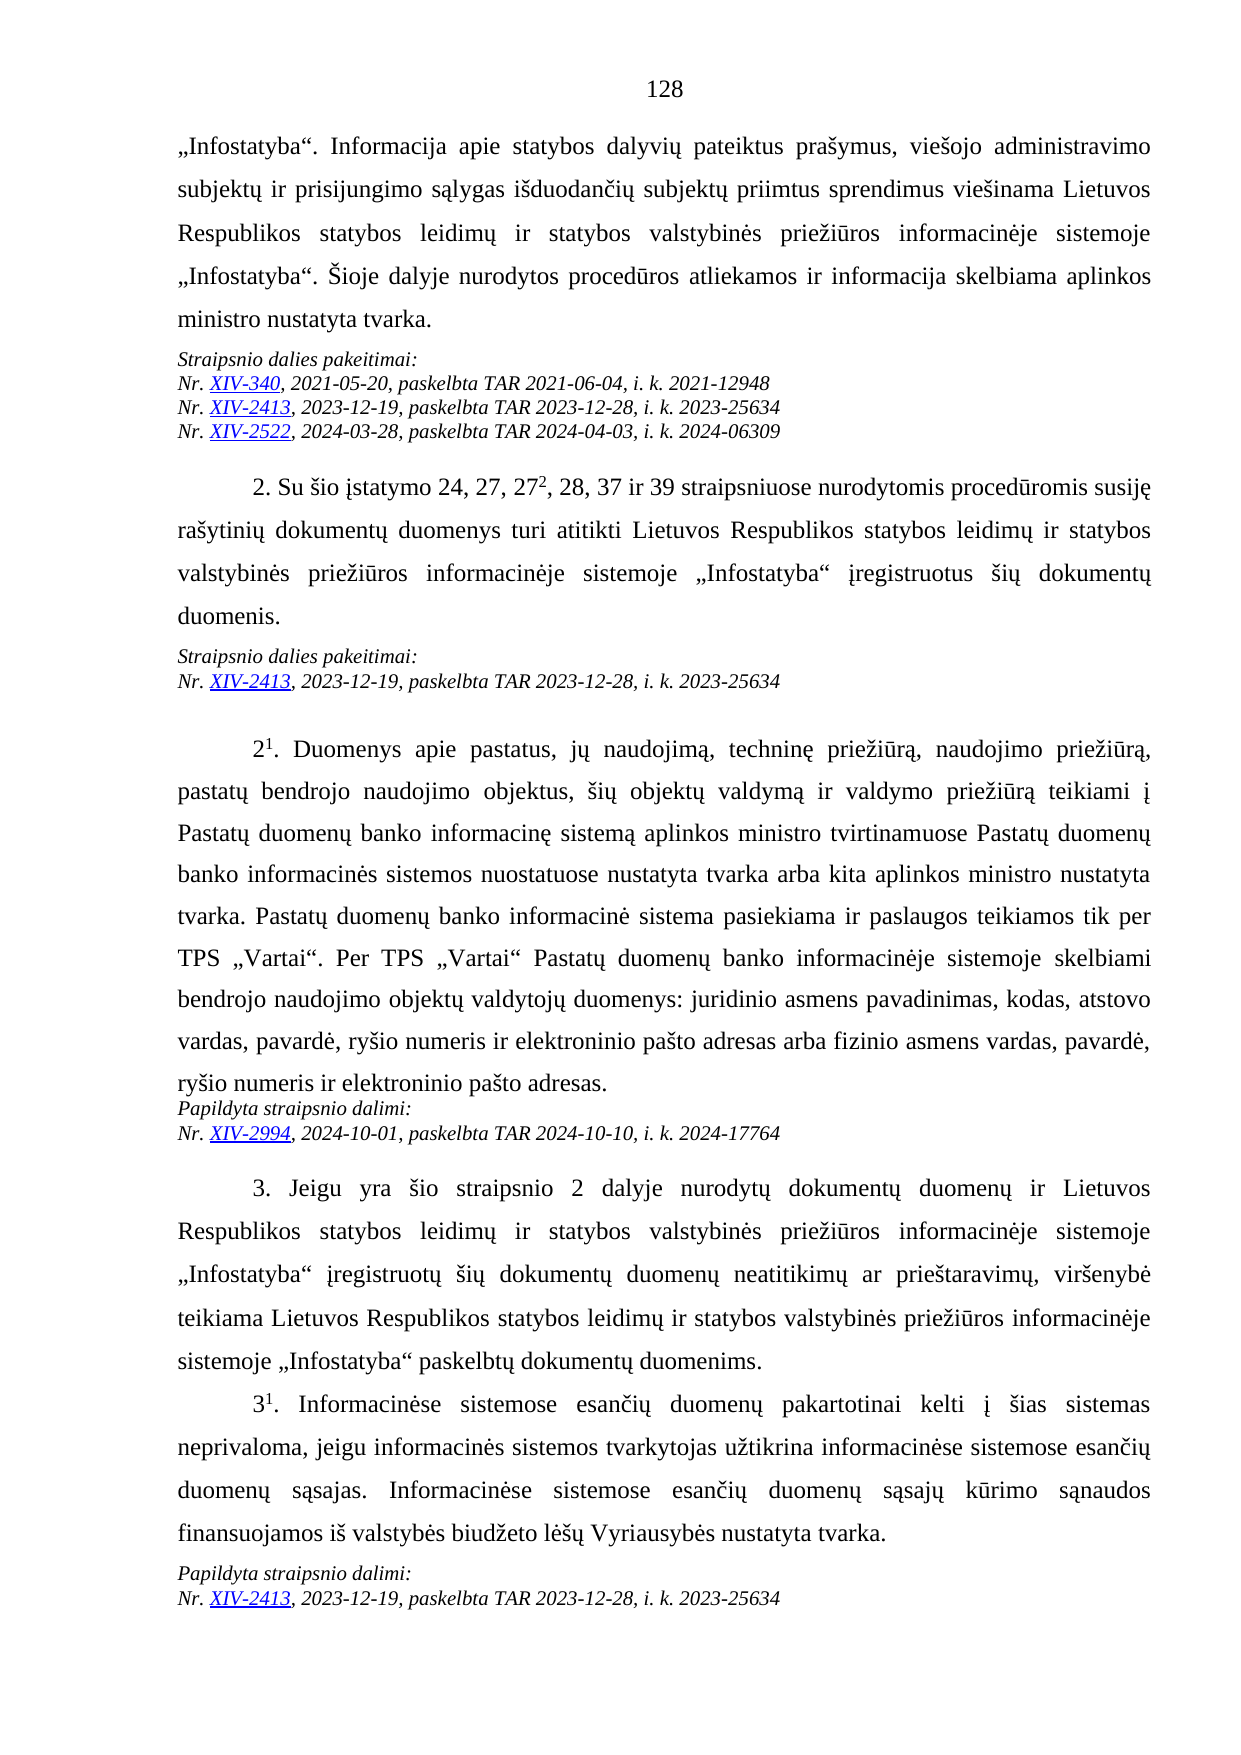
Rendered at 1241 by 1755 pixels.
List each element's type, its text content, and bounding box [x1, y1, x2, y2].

text Straipsnio dalies pakeitimai: [177, 644, 1152, 668]
text 21. Duomenys apie pastatus, jų naudojimą, techninę priežiūrą, naudojimo priežiūrą, pastatų bendrojo naudojimo objektus, šių objektų valdymą ir valdymo priežiūrą teikiami į Pastatų duomenų banko informacinę sistemą aplinkos ministro tvirtinamuose Pastatų duomenų banko informacinės sistemos nuostatuose nustatyta tvarka arba kita aplinkos ministro nustatyta tvarka. Pastatų duomenų banko informacinė sistema pasiekiama ir paslaugos teikiamos tik per TPS „Vartai“. Per TPS „Vartai“ Pastatų duomenų banko informacinėje sistemoje skelbiami bendrojo naudojimo objektų valdytojų duomenys: juridinio asmens pavadinimas, kodas, atstovo vardas, pavardė, ryšio numeris ir elektroninio pašto adresas arba fizinio asmens vardas, pavardė, ryšio numeris ir elektroninio pašto adresas. [177, 721, 1152, 1096]
text „Infostatyba“. Informacija apie statybos dalyvių pateiktus prašymus, viešojo administravimo subjektų ir prisijungimo sąlygas išduodančių subjektų priimtus sprendimus viešinama Lietuvos Respublikos statybos leidimų ir statybos valstybinės priežiūros informacinėje sistemoje „Infostatyba“. Šioje dalyje nurodytos procedūros atliekamos ir informacija skelbiama aplinkos ministro nustatyta tvarka. [177, 131, 1152, 333]
text 31. Informacinėse sistemose esančių duomenų pakartotinai kelti į šias sistemas neprivaloma, jeigu informacinės sistemos tvarkytojas užtikrina informacinėse sistemose esančių duomenų sąsajas. Informacinėse sistemose esančių duomenų sąsajų kūrimo sąnaudos finansuojamos iš valstybės biudžeto lėšų Vyriausybės nustatyta tvarka. [177, 1389, 1152, 1547]
text Nr. XIV-340, 2021-05-20, paskelbta TAR 2021-06-04, i. k. 2021-12948 [177, 371, 1152, 395]
text Papildyta straipsnio dalimi: [177, 1561, 1152, 1585]
text Nr. XIV-2413, 2023-12-19, paskelbta TAR 2023-12-28, i. k. 2023-25634 [177, 1585, 1152, 1609]
text Straipsnio dalies pakeitimai: [177, 347, 1152, 371]
text Nr. XIV-2994, 2024-10-01, paskelbta TAR 2024-10-10, i. k. 2024-17764 [177, 1120, 1152, 1144]
text Papildyta straipsnio dalimi: [177, 1096, 1152, 1120]
text Nr. XIV-2522, 2024-03-28, paskelbta TAR 2024-04-03, i. k. 2024-06309 [177, 419, 1152, 443]
text Nr. XIV-2413, 2023-12-19, paskelbta TAR 2023-12-28, i. k. 2023-25634 [177, 395, 1152, 419]
text 3. Jeigu yra šio straipsnio 2 dalyje nurodytų dokumentų duomenų ir Lietuvos Respublikos statybos leidimų ir statybos valstybinės priežiūros informacinėje sistemoje „Infostatyba“ įregistruotų šių dokumentų duomenų neatitikimų ar prieštaravimų, viršenybė teikiama Lietuvos Respublikos statybos leidimų ir statybos valstybinės priežiūros informacinėje sistemoje „Infostatyba“ paskelbtų dokumentų duomenims. [177, 1173, 1152, 1374]
text Nr. XIV-2413, 2023-12-19, paskelbta TAR 2023-12-28, i. k. 2023-25634 [177, 668, 1152, 693]
text 2. Su šio įstatymo 24, 27, 272, 28, 37 ir 39 straipsniuose nurodytomis procedūromis susiję rašytinių dokumentų duomenys turi atitikti Lietuvos Respublikos statybos leidimų ir statybos valstybinės priežiūros informacinėje sistemoje „Infostatyba“ įregistruotus šių dokumentų duomenis. [177, 472, 1152, 630]
